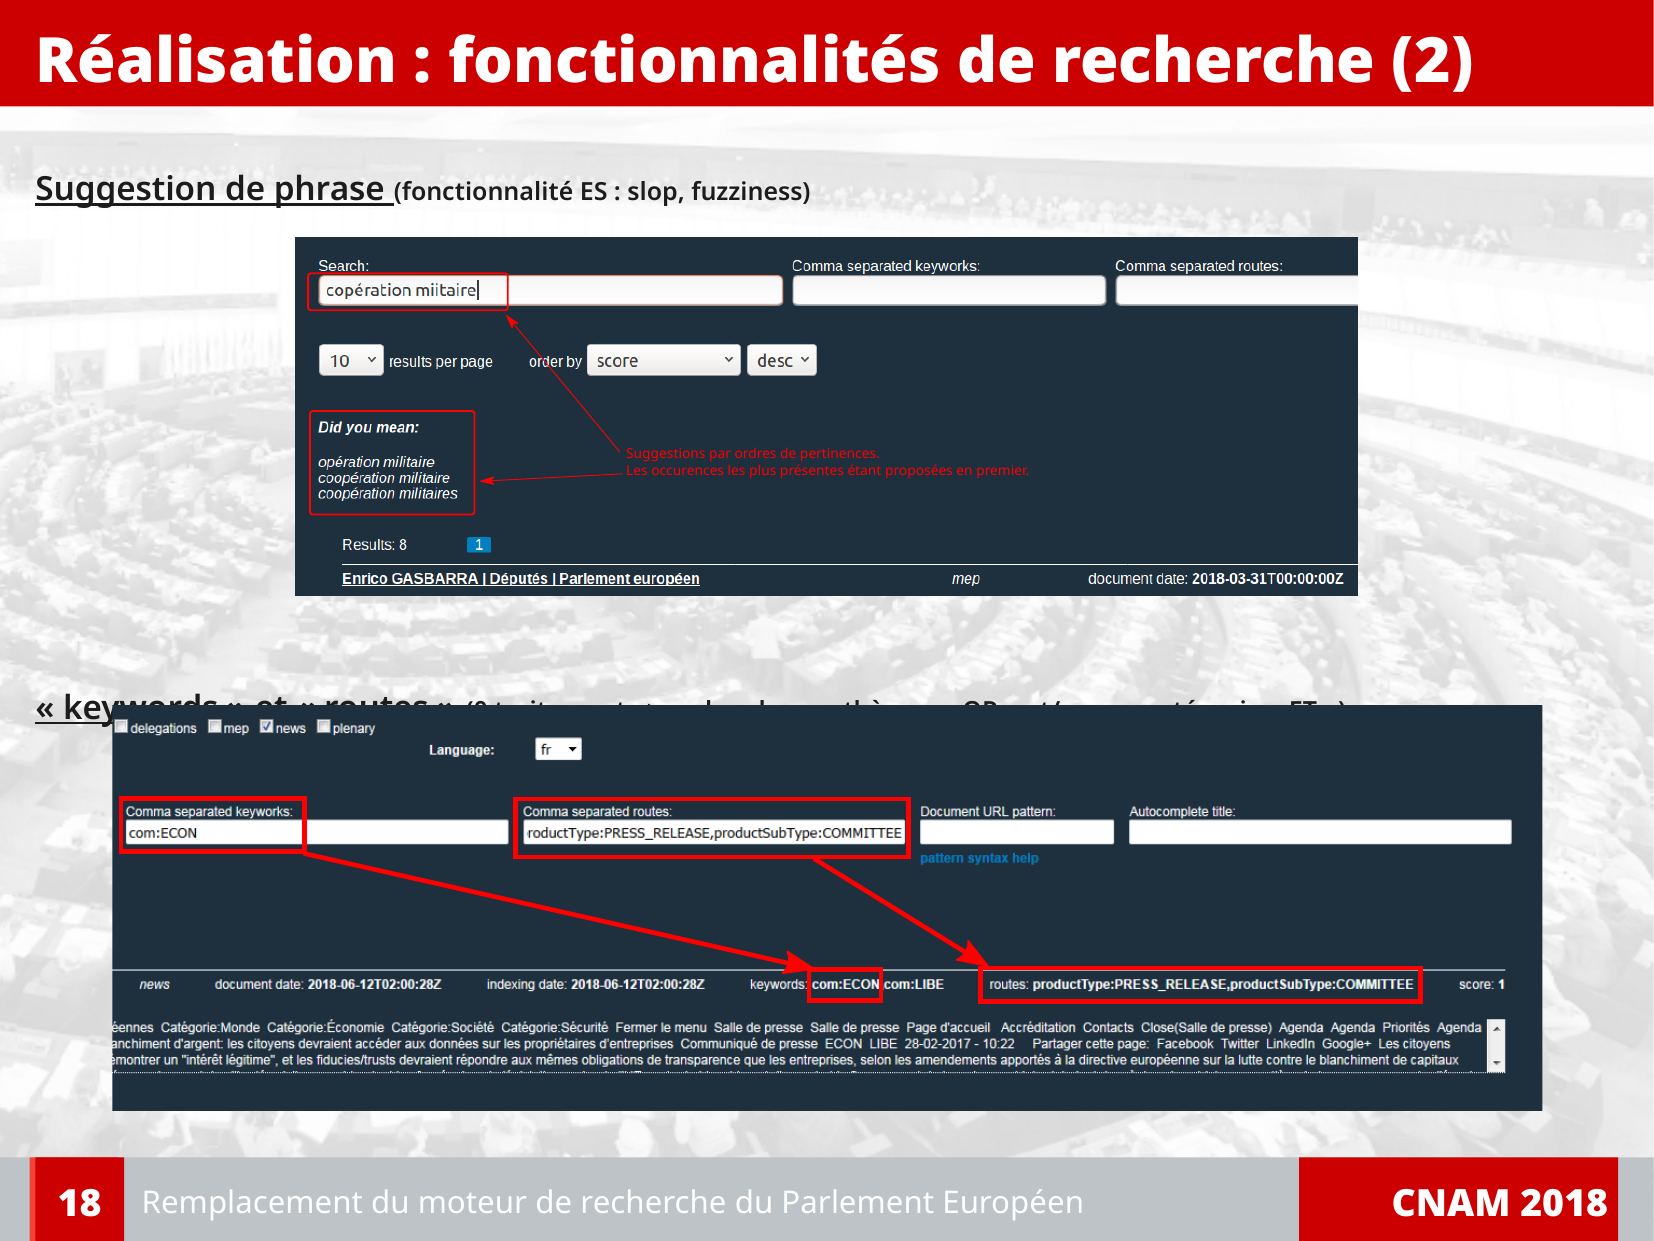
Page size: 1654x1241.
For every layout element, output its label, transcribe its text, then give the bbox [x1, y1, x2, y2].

list Suggestion de phrase (fonctionnalité ES : slop, fuzziness) « keywords » et « routes » (0 traitement => recherche par thèmes « OR » et/ou par catégorie « ET ») [35, 165, 1619, 1123]
picture [0, 107, 1654, 1157]
title Réalisation : fonctionnalités de recherche (2) [35, 0, 1642, 101]
